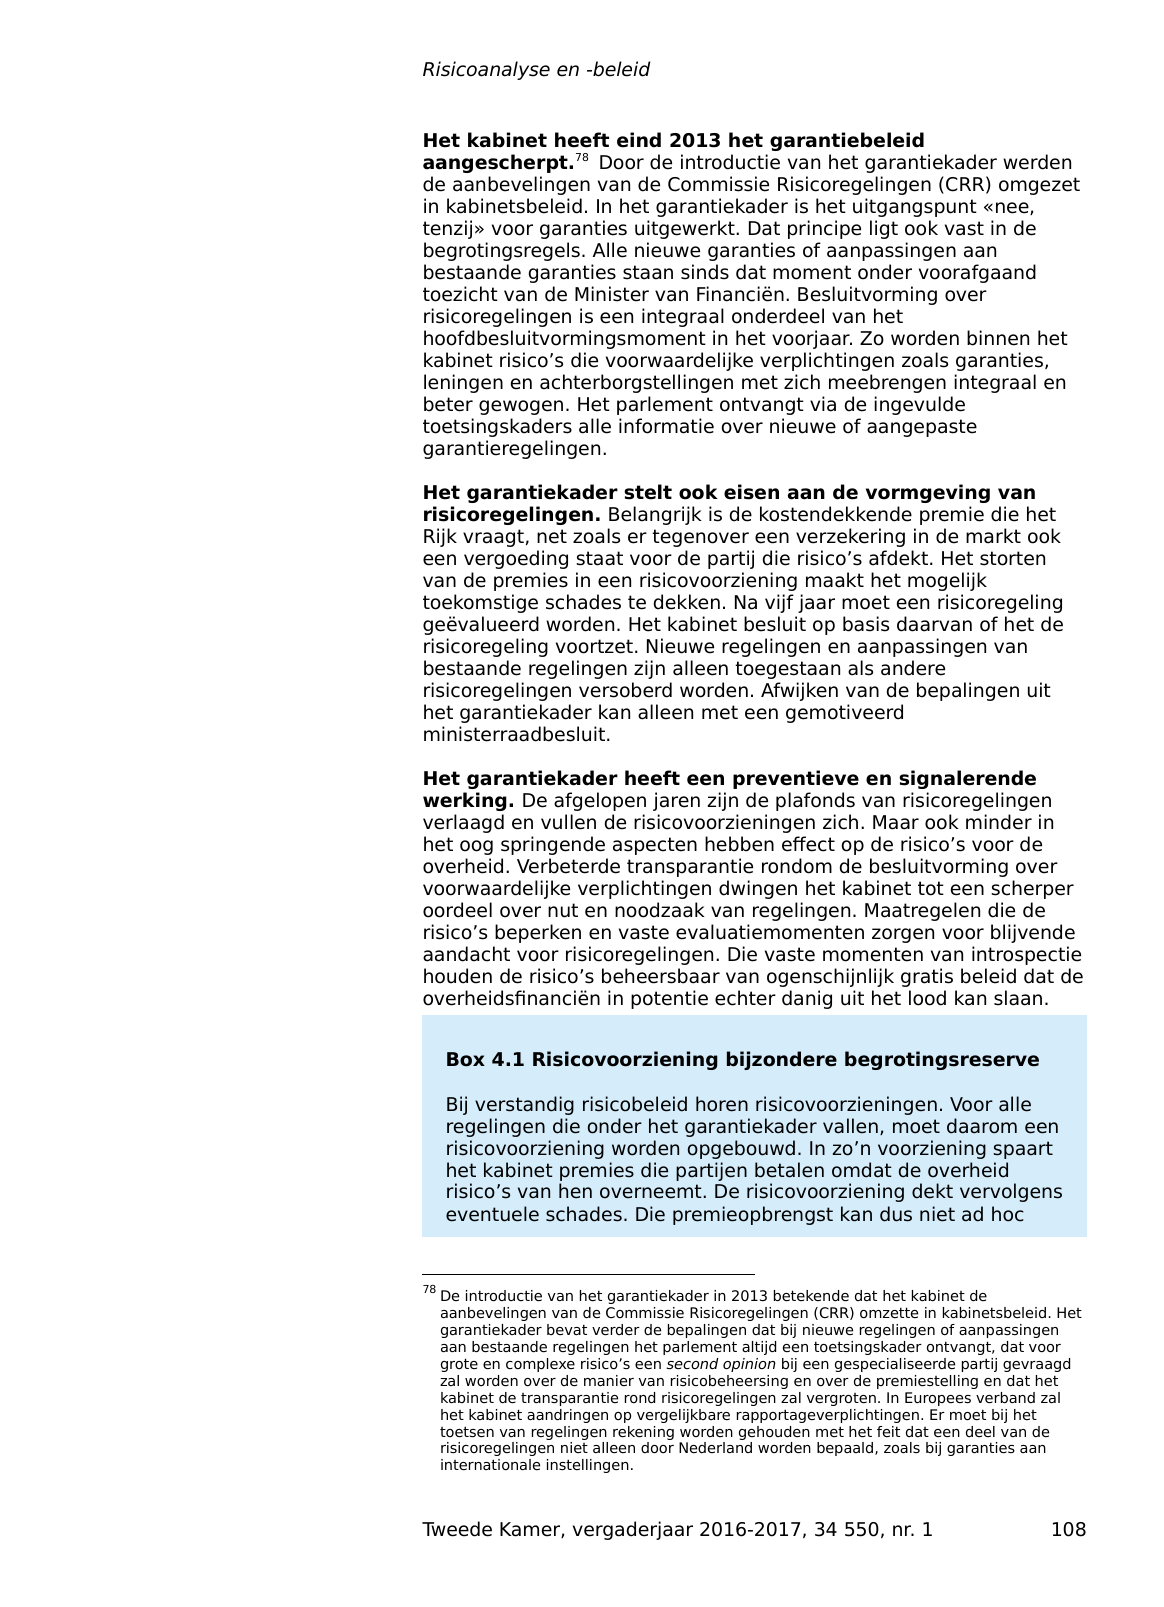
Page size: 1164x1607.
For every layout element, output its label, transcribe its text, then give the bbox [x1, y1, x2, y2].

text De introductie van het garantiekader in 2013 betekende dat het kabinet de aanbevelingen van de Commissie Risicoregelingen (CRR) omzette in kabinetsbeleid. Het garantiekader bevat verder de bepalingen dat bij nieuwe regelingen of aanpassingen aan bestaande regelingen het parlement altijd een toetsingskader ontvangt, dat voor grote en complexe risico’s een second opinion bij een gespecialiseerde partij gevraagd zal worden over de manier van risicobeheersing en over de premiestelling en dat het kabinet de transparantie rond risicoregelingen zal vergroten. In Europees verband zal het kabinet aandringen op vergelijkbare rapportageverplichtingen. Er moet bij het toetsen van regelingen rekening worden gehouden met het feit dat een deel van de risicoregelingen niet alleen door Nederland worden bepaald, zoals bij garanties aan internationale instellingen. [422, 1283, 1087, 1474]
text Het garantiekader stelt ook eisen aan de vormgeving van risicoregelingen. Belangrijk is de kostendekkende premie die het Rijk vraagt, net zoals er tegenover een verzekering in de markt ook een vergoeding staat voor de partij die risico’s afdekt. Het storten van de premies in een risicovoorziening maakt het mogelijk toekomstige schades te dekken. Na vijf jaar moet een risicoregeling geëvalueerd worden. Het kabinet besluit op basis daarvan of het de risicoregeling voortzet. Nieuwe regelingen en aanpassingen van bestaande regelingen zijn alleen toegestaan als andere risicoregelingen versoberd worden. Afwijken van de bepalingen uit het garantiekader kan alleen met een gemotiveerd ministerraadbesluit. [422, 482, 1087, 746]
text Het garantiekader heeft een preventieve en signalerende werking. De afgelopen jaren zijn de plafonds van risicoregelingen verlaagd en vullen de risicovoorzieningen zich. Maar ook minder in het oog springende aspecten hebben effect op de risico’s voor de overheid. Verbeterde transparantie rondom de besluitvorming over voorwaardelijke verplichtingen dwingen het kabinet tot een scherper oordeel over nut en noodzaak van regelingen. Maatregelen die de risico’s beperken en vaste evaluatiemomenten zorgen voor blijvende aandacht voor risicoregelingen. Die vaste momenten van introspectie houden de risico’s beheersbaar van ogenschijnlijk gratis beleid dat de overheidsfinanciën in potentie echter danig uit het lood kan slaan. [422, 768, 1087, 1009]
text Het kabinet heeft eind 2013 het garantiebeleid aangescherpt. Door de introductie van het garantiekader werden de aanbevelingen van de Commissie Risicoregelingen (CRR) omgezet in kabinetsbeleid. In het garantiekader is het uitgangspunt «nee, tenzij» voor garanties uitgewerkt. Dat principe ligt ook vast in de begrotingsregels. Alle nieuwe garanties of aanpassingen aan bestaande garanties staan sinds dat moment onder voorafgaand toezicht van de Minister van Financiën. Besluitvorming over risicoregelingen is een integraal onderdeel van het hoofdbesluitvormingsmoment in het voorjaar. Zo worden binnen het kabinet risico’s die voorwaardelijke verplichtingen zoals garanties, leningen en achterborgstellingen met zich meebrengen integraal en beter gewogen. Het parlement ontvangt via de ingevulde toetsingskaders alle informatie over nieuwe of aangepaste garantieregelingen. [422, 130, 1087, 459]
table_header Box 4.1 Risicovoorziening bijzondere begrotingsreserve Bij verstandig risicobeleid horen risicovoorzieningen. Voor alle regelingen die onder het garantiekader vallen, moet daarom een risicovoorziening worden opgebouwd. In zo’n voorziening spaart het kabinet premies die partijen betalen omdat de overheid risico’s van hen overneemt. De risicovoorziening dekt vervolgens eventuele schades. Die premieopbrengst kan dus niet ad hoc [422, 1015, 1087, 1237]
